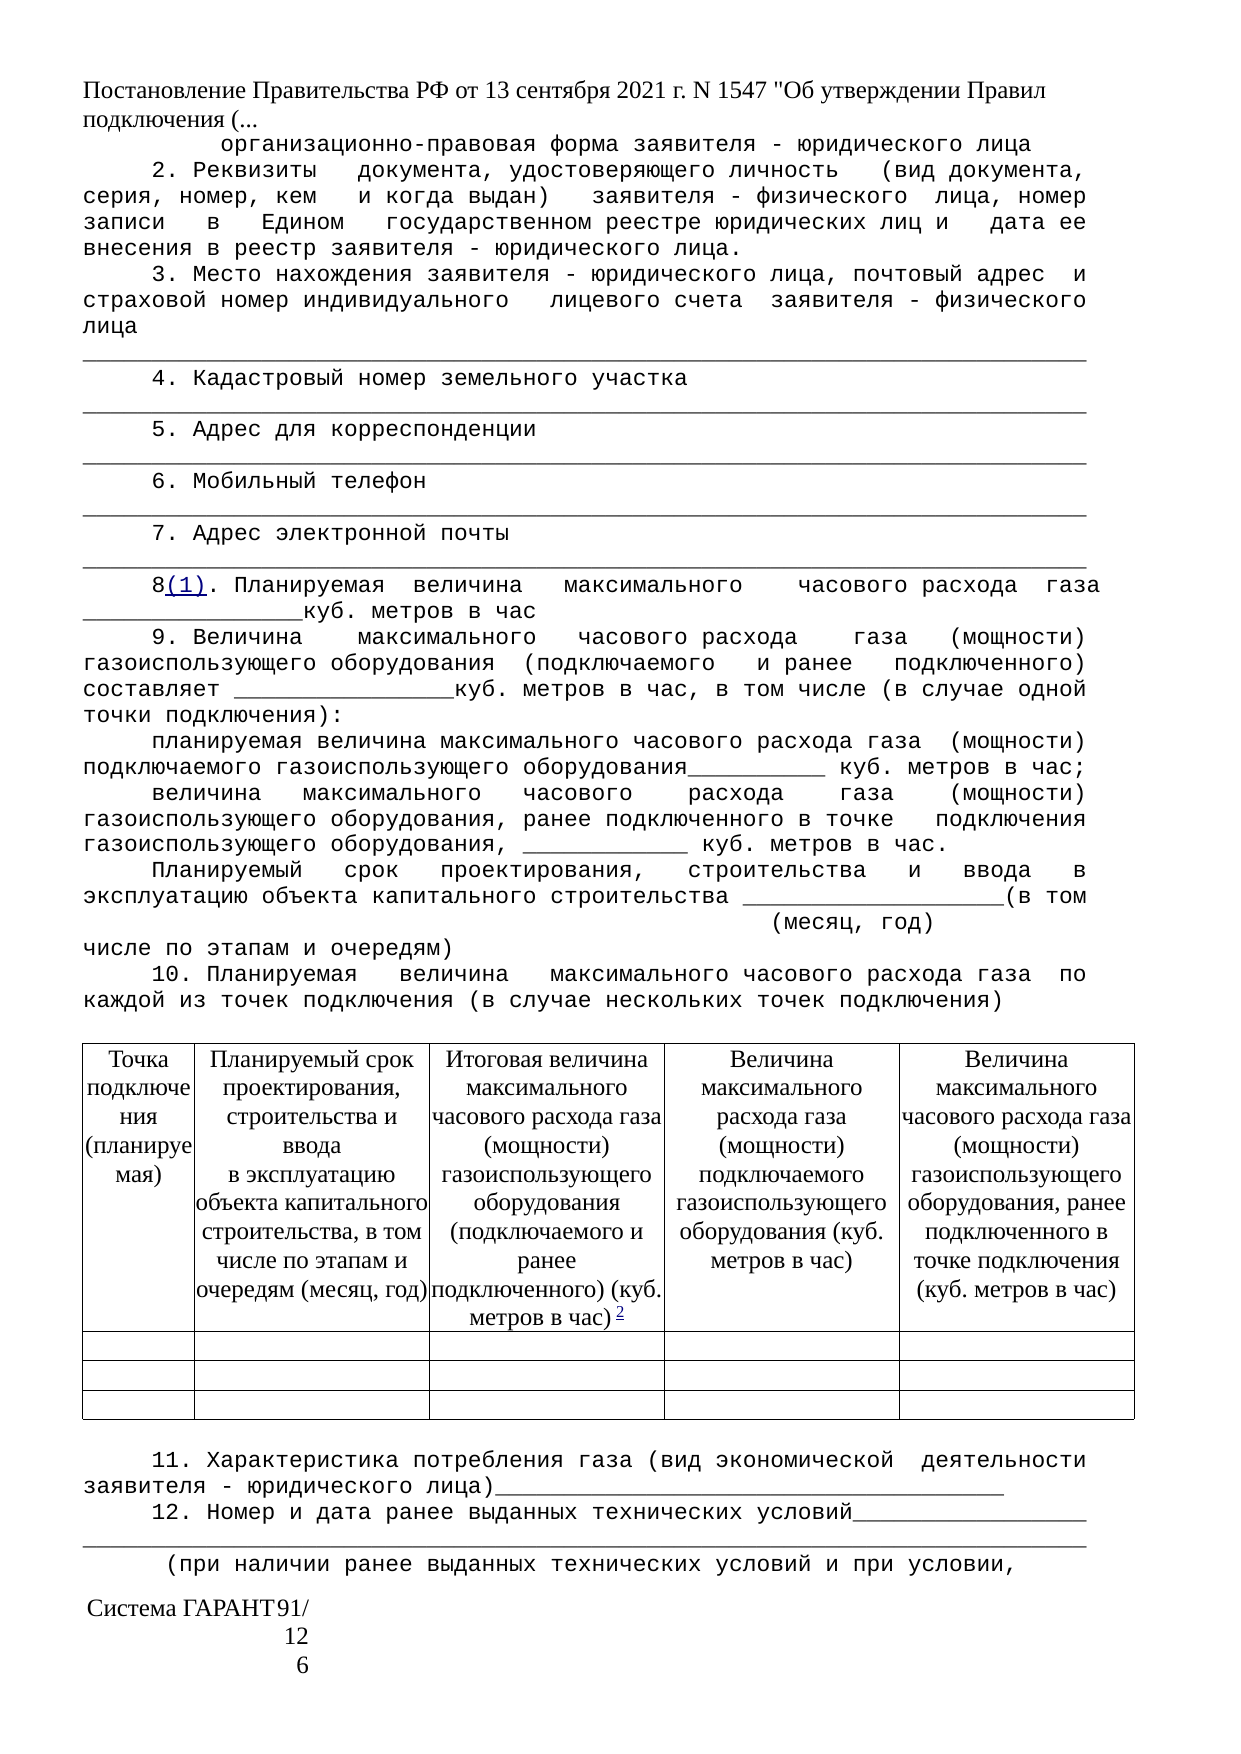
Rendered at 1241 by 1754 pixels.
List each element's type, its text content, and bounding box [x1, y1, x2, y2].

text внесения в реестр заявителя - юридического лица. [83, 236, 1157, 262]
text 8(1). Планируемая величина максимального часового расхода газа [83, 573, 1157, 599]
text страховой номер индивидуального лицевого счета заявителя - физического [83, 288, 1157, 314]
text газоиспользующего оборудования (подключаемого и ранее подключенного) [83, 651, 1157, 677]
table_cell [195, 1332, 429, 1360]
table_cell [195, 1361, 429, 1390]
table_cell [83, 1361, 194, 1390]
text (при наличии ранее выданных технических условий и при условии, [83, 1552, 1157, 1578]
table_header Планируемый срок проектирования, строительства и ввода в эксплуатацию объекта капитального строительства, в том числе по этапам и очередям (месяц, год) [195, 1044, 429, 1331]
text 9. Величина максимального часового расхода газа (мощности) [83, 625, 1157, 651]
table_cell [665, 1332, 899, 1360]
text газоиспользующего оборудования, ранее подключенного в точке подключения [83, 807, 1157, 833]
text _________________________________________________________________________ [83, 1526, 1157, 1552]
table_cell [83, 1332, 194, 1360]
table_header Точка подключения (планируемая) [83, 1044, 194, 1331]
text 3. Место нахождения заявителя - юридического лица, почтовый адрес и [83, 262, 1157, 288]
table_cell [665, 1391, 899, 1419]
text числе по этапам и очередям) [83, 937, 1157, 962]
text эксплуатацию объекта капитального строительства ___________________(в том [83, 885, 1157, 911]
text (месяц, год) [83, 911, 1157, 937]
table_header Итоговая величина максимального часового расхода газа (мощности) газоиспользующего оборудования (подключаемого и ранее подключенного) (куб. метров в час) 2 [430, 1044, 664, 1331]
text ________________куб. метров в час [83, 599, 1157, 625]
text 7. Адрес электронной почты [83, 522, 1157, 547]
text планируемая величина максимального часового расхода газа (мощности) [83, 729, 1157, 755]
text _________________________________________________________________________ [83, 392, 1157, 418]
text 10. Планируемая величина максимального часового расхода газа по [83, 962, 1157, 988]
text 4. Кадастровый номер земельного участка [83, 366, 1157, 392]
text заявителя - юридического лица)_____________________________________ [83, 1474, 1157, 1500]
table_cell [900, 1391, 1134, 1419]
table_cell [430, 1332, 664, 1360]
table_cell [195, 1391, 429, 1419]
text записи в Едином государственном реестре юридических лиц и дата ее [83, 210, 1157, 236]
table_cell [665, 1361, 899, 1390]
text лица [83, 314, 1157, 340]
table_cell [900, 1332, 1134, 1360]
table_cell [900, 1361, 1134, 1390]
table_header Величина максимального часового расхода газа (мощности) газоиспользующего оборудования, ранее подключенного в точке подключения (куб. метров в час) [900, 1044, 1134, 1331]
text газоиспользующего оборудования, ____________ куб. метров в час. [83, 833, 1157, 859]
table_header Величина максимального расхода газа (мощности) подключаемого газоиспользующего оборудования (куб. метров в час) [665, 1044, 899, 1331]
text _________________________________________________________________________ [83, 496, 1157, 522]
text 2. Реквизиты документа, удостоверяющего личность (вид документа, [83, 158, 1157, 184]
text 6. Мобильный телефон [83, 470, 1157, 496]
text _________________________________________________________________________ [83, 547, 1157, 573]
text каждой из точек подключения (в случае нескольких точек подключения) [83, 988, 1157, 1014]
text подключаемого газоиспользующего оборудования__________ куб. метров в час; [83, 755, 1157, 781]
text 11. Характеристика потребления газа (вид экономической деятельности [83, 1448, 1157, 1474]
text организационно-правовая форма заявителя - юридического лица [83, 132, 1157, 158]
text 5. Адрес для корреспонденции [83, 418, 1157, 444]
text величина максимального часового расхода газа (мощности) [83, 781, 1157, 807]
table_cell [83, 1391, 194, 1419]
text точки подключения): [83, 703, 1157, 729]
text _________________________________________________________________________ [83, 340, 1157, 366]
text составляет ________________куб. метров в час, в том числе (в случае одной [83, 677, 1157, 703]
text Планируемый срок проектирования, строительства и ввода в [83, 859, 1157, 885]
text 12. Номер и дата ранее выданных технических условий_________________ [83, 1500, 1157, 1526]
text _________________________________________________________________________ [83, 444, 1157, 470]
table_cell [430, 1361, 664, 1390]
table_cell [430, 1391, 664, 1419]
text серия, номер, кем и когда выдан) заявителя - физического лица, номер [83, 184, 1157, 210]
